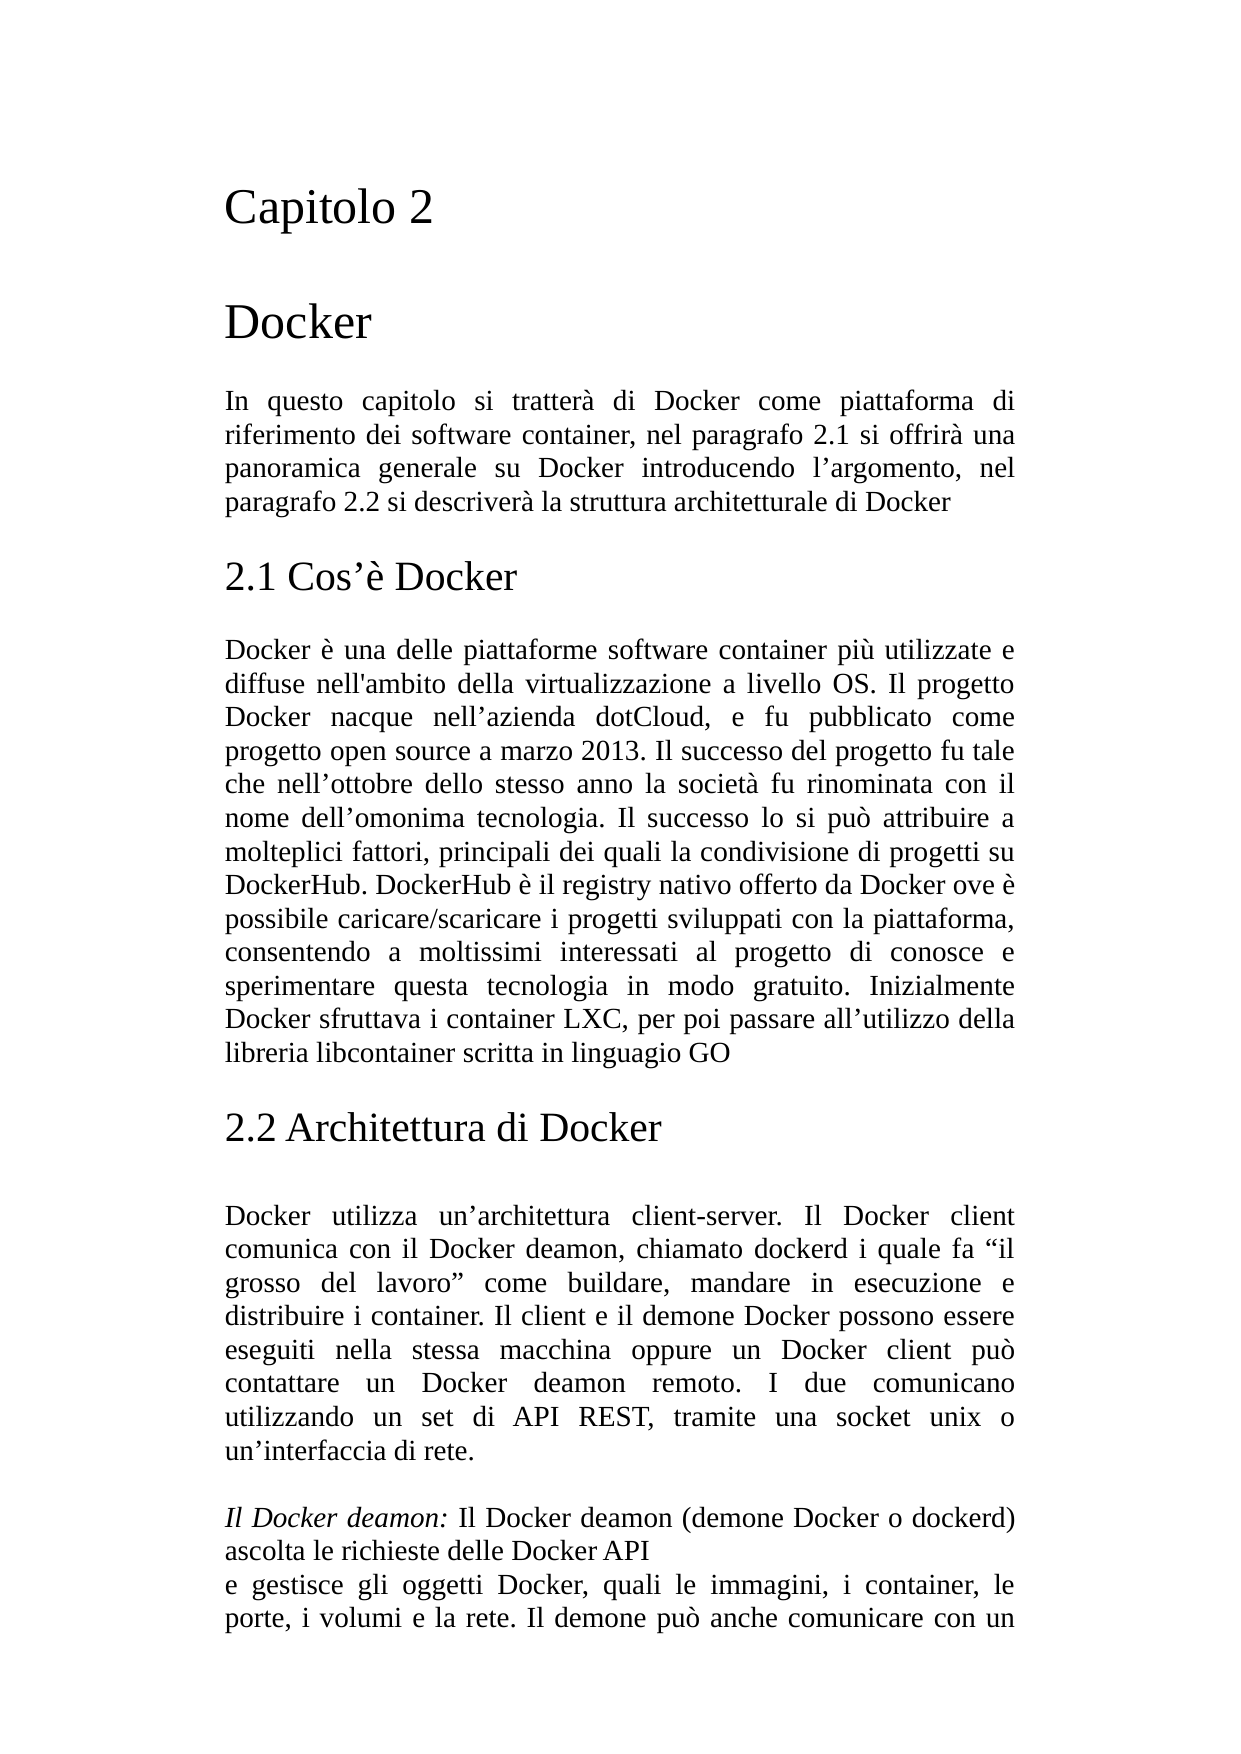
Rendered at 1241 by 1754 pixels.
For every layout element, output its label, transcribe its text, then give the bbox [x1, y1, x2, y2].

text 2.1 Cos’è Docker [224, 551, 1016, 599]
text 2.2 Architettura di Docker [224, 1102, 1016, 1150]
text Docker è una delle piattaforme software container più utilizzate e diffuse nell'ambito della virtualizzazione a livello OS. Il progetto Docker nacque nell’azienda dotCloud, e fu pubblicato come progetto open source a marzo 2013. Il successo del progetto fu tale che nell’ottobre dello stesso anno la società fu rinominata con il nome dell’omonima tecnologia. Il successo lo si può attribuire a molteplici fattori, principali dei quali la condivisione di progetti su DockerHub. DockerHub è il registry nativo offerto da Docker ove è possibile caricare/scaricare i progetti sviluppati con la piattaforma, consentendo a moltissimi interessati al progetto di conosce e sperimentare questa tecnologia in modo gratuito. Inizialmente Docker sfruttava i container LXC, per poi passare all’utilizzo della libreria libcontainer scritta in linguagio GO [224, 632, 1016, 1068]
text Docker utilizza un’architettura client-server. Il Docker client comunica con il Docker deamon, chiamato dockerd i quale fa “il grosso del lavoro” come buildare, mandare in esecuzione e distribuire i container. Il client e il demone Docker possono essere eseguiti nella stessa macchina oppure un Docker client può contattare un Docker deamon remoto. I due comunicano utilizzando un set di API REST, tramite una socket unix o un’interfaccia di rete. [224, 1198, 1016, 1466]
text In questo capitolo si tratterà di Docker come piattaforma di riferimento dei software container, nel paragrafo 2.1 si offrirà una panoramica generale su Docker introducendo l’argomento, nel paragrafo 2.2 si descriverà la struttura architetturale di Docker [224, 383, 1016, 517]
text Il Docker deamon: Il Docker deamon (demone Docker o dockerd) ascolta le richieste delle Docker API [224, 1500, 1016, 1567]
text Docker [224, 292, 1016, 350]
text Capitolo 2 [224, 177, 1016, 235]
text e gestisce gli oggetti Docker, quali le immagini, i container, le porte, i volumi e la rete. Il demone può anche comunicare con un [224, 1567, 1016, 1634]
